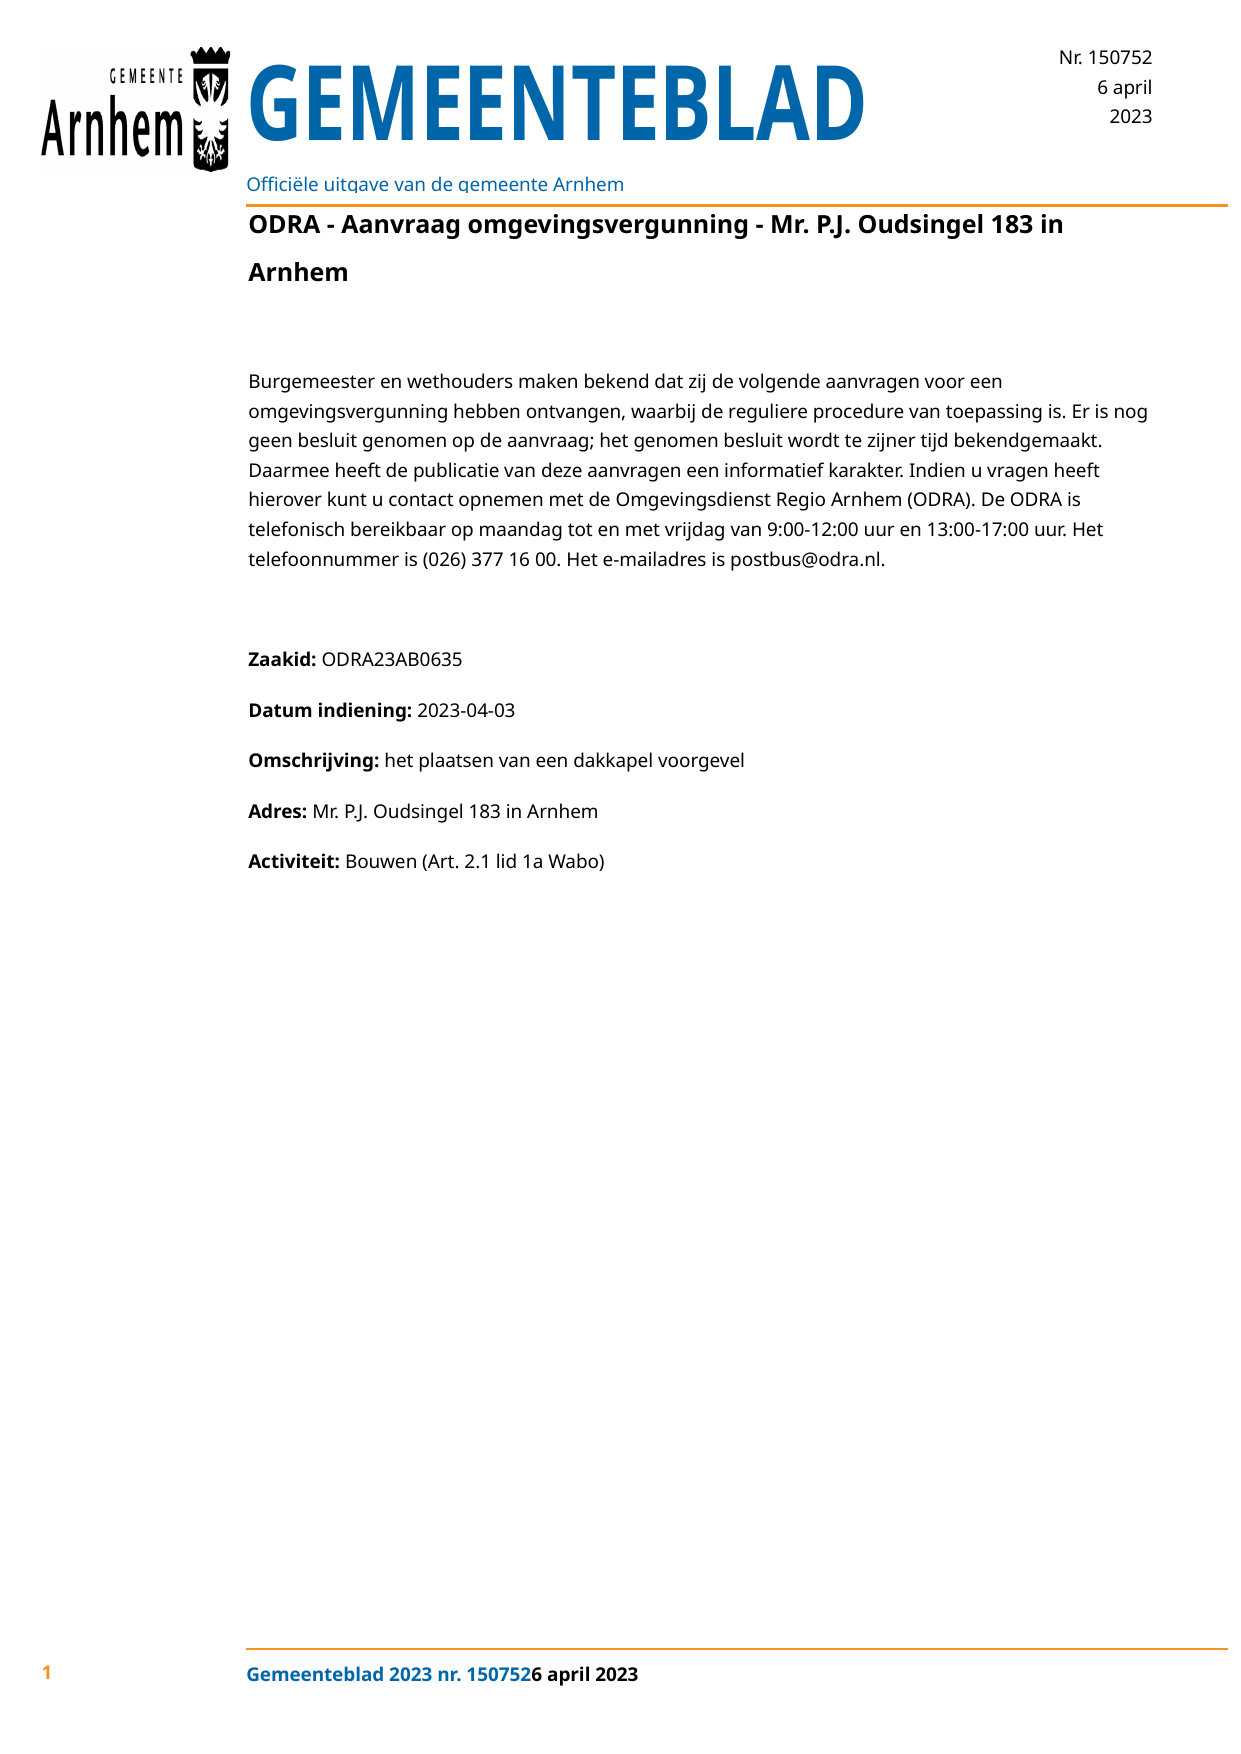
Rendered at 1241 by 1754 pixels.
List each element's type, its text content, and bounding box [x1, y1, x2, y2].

text Omschrijving: het plaatsen van een dakkapel voorgevel [248, 747, 1152, 773]
text Activiteit: Bouwen (Art. 2.1 lid 1a Wabo) [248, 848, 1152, 874]
picture [41, 47, 231, 172]
text Burgemeester en wethouders maken bekend dat zij de volgende aanvragen voor een omgevingsvergunning hebben ontvangen, waarbij de reguliere procedure van toepassing is. Er is nog geen besluit genomen op de aanvraag; het genomen besluit wordt te zijner tijd bekendgemaakt. Daarmee heeft de publicatie van deze aanvragen een informatief karakter. Indien u vragen heeft hierover kunt u contact opnemen met de Omgevingsdienst Regio Arnhem (ODRA). De ODRA is telefonisch bereikbaar op maandag tot en met vrijdag van 9:00-12:00 uur en 13:00-17:00 uur. Het telefoonnummer is (026) 377 16 00. Het e-mailadres is postbus@odra.nl. [248, 368, 1152, 572]
text ODRA - Aanvraag omgevingsvergunning - Mr. P.J. Oudsingel 183 in Arnhem [248, 207, 1152, 288]
text Adres: Mr. P.J. Oudsingel 183 in Arnhem [248, 798, 1152, 824]
text Zaakid: ODRA23AB0635 [248, 647, 1152, 672]
text Datum indiening: 2023-04-03 [248, 697, 1152, 723]
